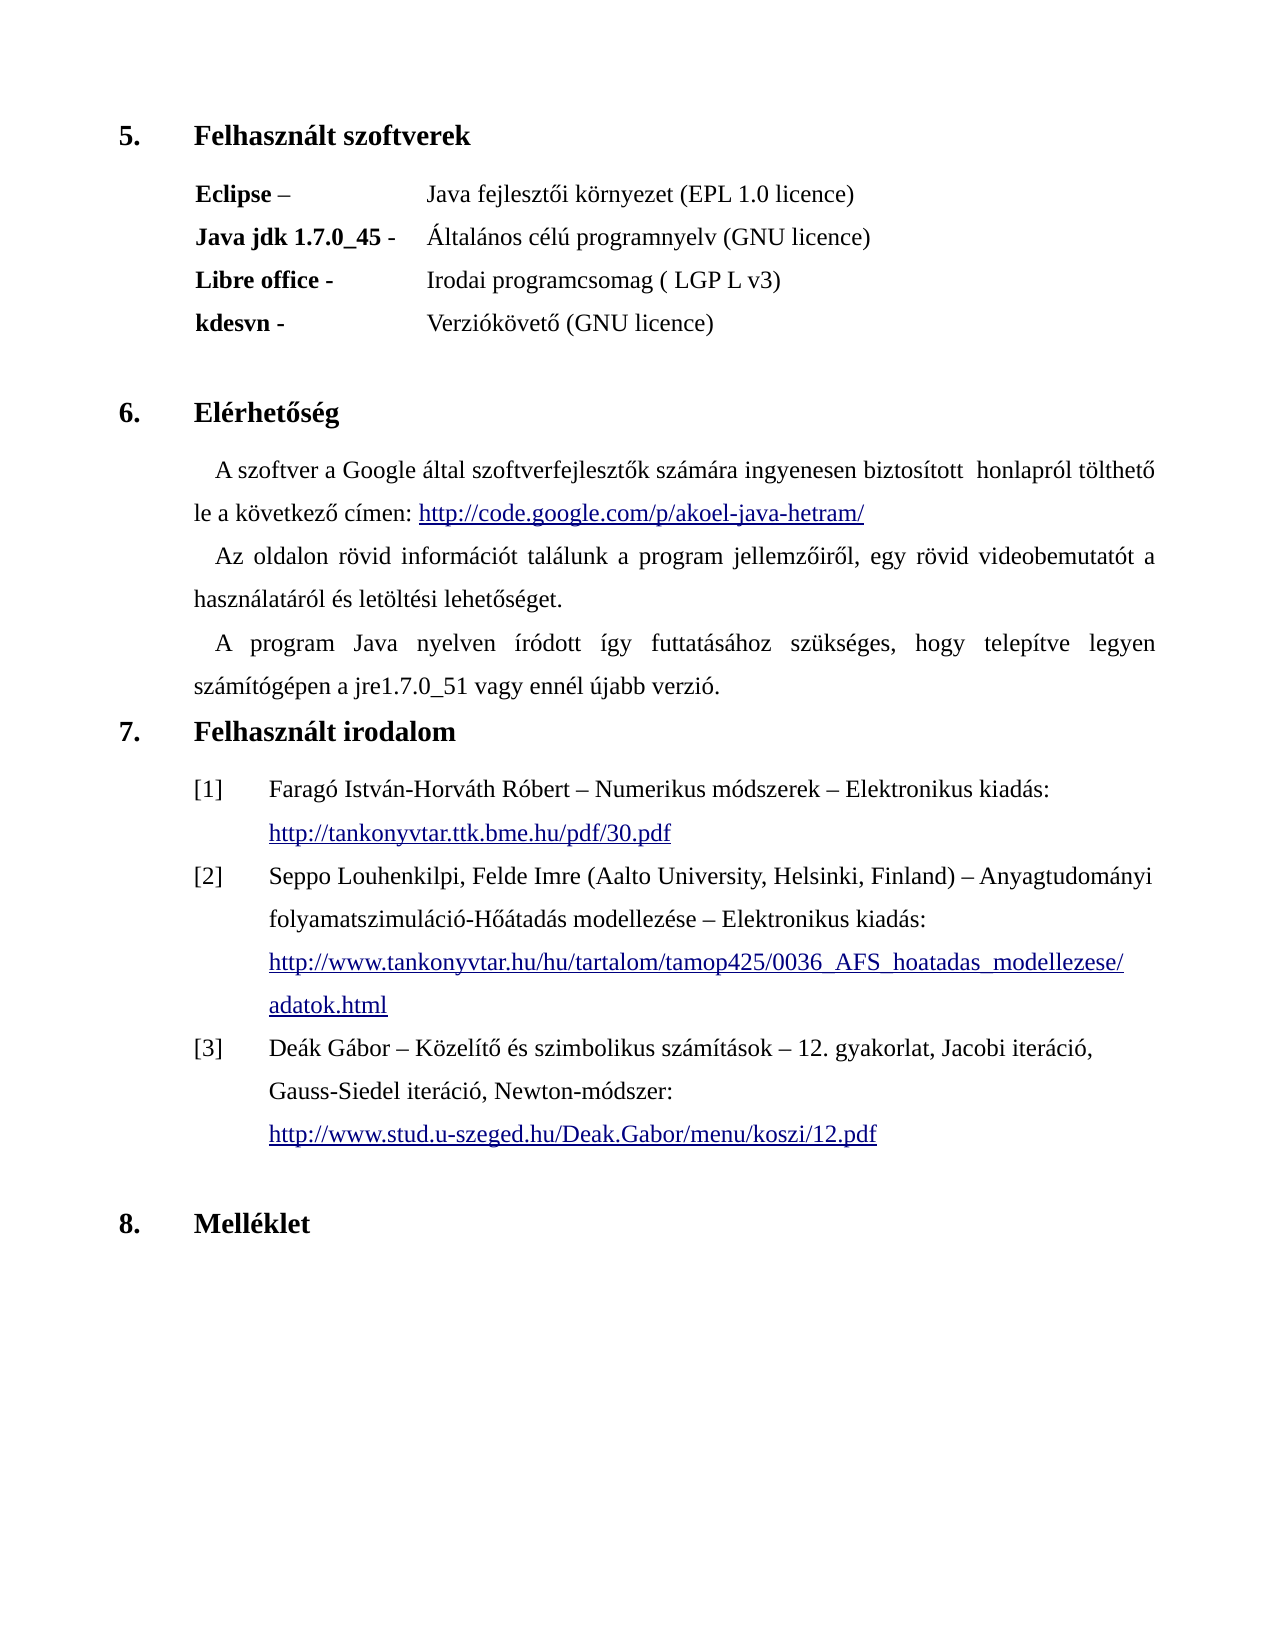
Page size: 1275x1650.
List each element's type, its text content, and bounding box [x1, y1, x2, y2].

subtitle Elérhetőség [118, 395, 1156, 428]
text Az oldalon rövid információt találunk a program jellemzőiről, egy rövid videobemutatót a használatáról és letöltési lehetőséget. [193, 541, 1156, 613]
subtitle Libre office - Irodai programcsomag ( LGP L v3) [195, 265, 1156, 294]
subtitle kdesvn - Verziókövető (GNU licence) [195, 308, 1156, 337]
subtitle Felhasznált szoftverek [118, 118, 1156, 152]
subtitle Melléklet [118, 1206, 1156, 1239]
text A szoftver a Google által szoftverfejlesztők számára ingyenesen biztosított honlapról tölthető le a következő címen: http://code.google.com/p/akoel-java-hetram/ [193, 455, 1156, 527]
subtitle Eclipse – Java fejlesztői környezet (EPL 1.0 licence) [195, 179, 1156, 208]
subtitle [1] Faragó István-Horváth Róbert – Numerikus módszerek – Elektronikus kiadás: http://tankonyvtar.ttk.bme.hu/pdf/30.pdf [193, 774, 1156, 846]
subtitle Felhasznált irodalom [118, 714, 1156, 747]
text A program Java nyelven íródott így futtatásához szükséges, hogy telepítve legyen számítógépen a jre1.7.0_51 vagy ennél újabb verzió. [193, 628, 1156, 699]
subtitle [2] Seppo Louhenkilpi, Felde Imre (Aalto University, Helsinki, Finland) – Anyagtudományi folyamatszimuláció-Hőátadás modellezése – Elektronikus kiadás: http://www.tankonyvtar.hu/hu/tartalom/tamop425/0036_AFS_hoatadas_modellezese/adatok.html [193, 861, 1156, 1019]
subtitle [3] Deák Gábor – Közelítő és szimbolikus számítások – 12. gyakorlat, Jacobi iteráció, Gauss-Siedel iteráció, Newton-módszer: http://www.stud.u-szeged.hu/Deak.Gabor/menu/koszi/12.pdf [193, 1033, 1156, 1148]
subtitle Java jdk 1.7.0_45 - Általános célú programnyelv (GNU licence) [195, 222, 1156, 251]
